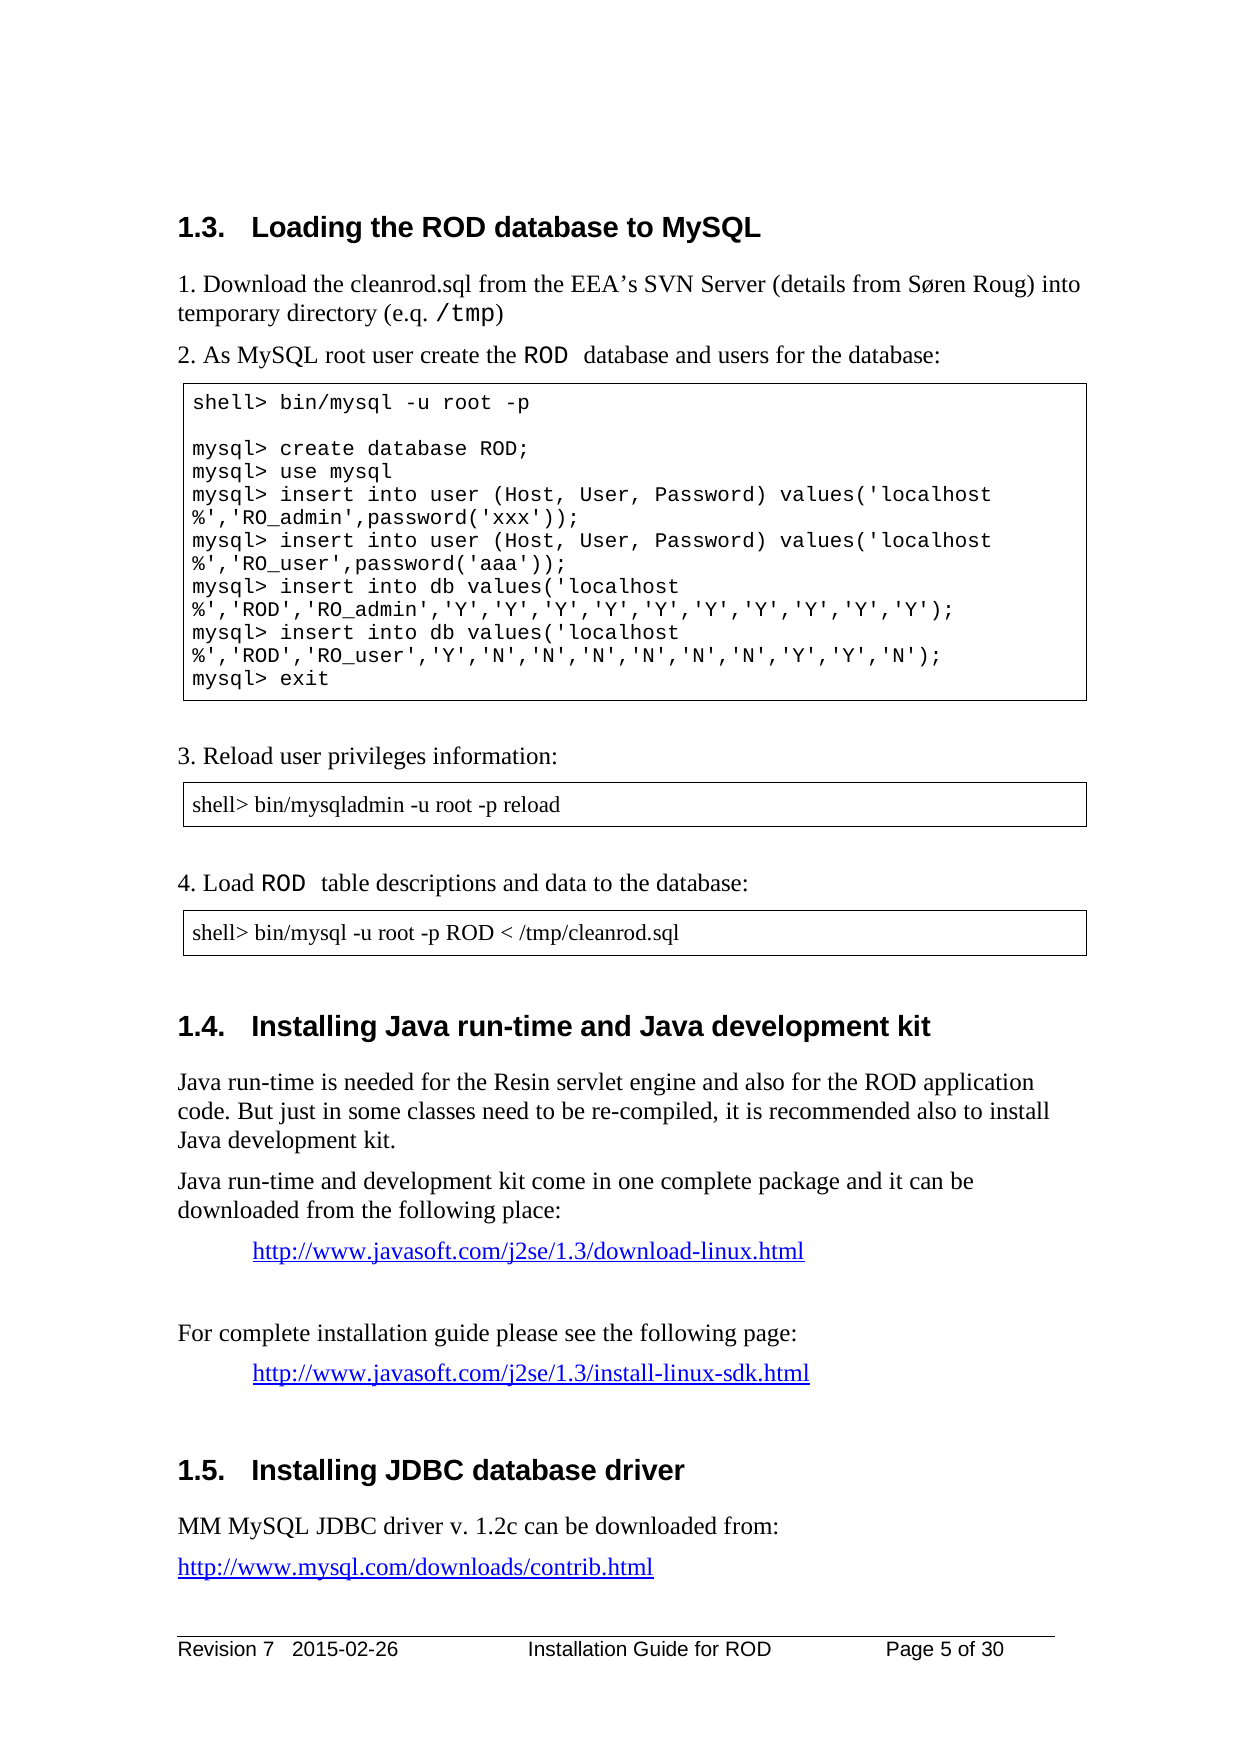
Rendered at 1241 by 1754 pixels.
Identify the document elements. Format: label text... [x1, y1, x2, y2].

text mysql> use mysql [184, 452, 1086, 475]
text shell> bin/mysqladmin -u root -p reload [184, 783, 1086, 826]
text 4. Load ROD table descriptions and data to the database: [177, 867, 1092, 898]
text mysql> insert into db values('localhost%','ROD','RO_admin','Y','Y','Y','Y','Y','Y','Y','Y','Y','Y'); [184, 567, 1086, 613]
text mysql> insert into user (Host, User, Password) values('localhost%','RO_user',password('aaa')); [184, 521, 1086, 567]
text http://www.javasoft.com/j2se/1.3/install-linux-sdk.html [177, 1358, 1092, 1387]
text mysql> insert into user (Host, User, Password) values('localhost%','RO_admin',password('xxx')); [184, 475, 1086, 521]
text 2. As MySQL root user create the ROD database and users for the database: [177, 340, 1092, 371]
text shell> bin/mysql -u root -p ROD < /tmp/cleanrod.sql [184, 911, 1086, 955]
text MM MySQL JDBC driver v. 1.2c can be downloaded from: [177, 1511, 1092, 1540]
text mysql> insert into db values('localhost%','ROD','RO_user','Y','N','N','N','N','N','N','Y','Y','N'); [184, 613, 1086, 659]
text mysql> exit [184, 659, 1086, 700]
subtitle Installing Java run-time and Java development kit [177, 1008, 1092, 1042]
subtitle Loading the ROD database to MySQL [177, 210, 1092, 244]
text http://www.javasoft.com/j2se/1.3/download-linux.html [177, 1236, 1092, 1265]
subtitle Installing JDBC database driver [177, 1453, 1092, 1486]
text 1. Download the cleanrod.sql from the EEA’s SVN Server (details from Søren Roug) into temporary directory (e.q. /tmp) [177, 268, 1092, 329]
text shell> bin/mysql -u root -p [184, 384, 1086, 415]
text 3. Reload user privileges information: [177, 741, 1092, 770]
text Java run-time and development kit come in one complete package and it can be downloaded from the following place: [177, 1166, 1092, 1224]
text mysql> create database ROD; [184, 429, 1086, 452]
text For complete installation guide please see the following page: [177, 1317, 1092, 1346]
text http://www.mysql.com/downloads/contrib.html [177, 1552, 1092, 1581]
text Java run-time is needed for the Resin servlet engine and also for the ROD application code. But just in some classes need to be re-compiled, it is recommended also to install Java development kit. [177, 1067, 1092, 1154]
